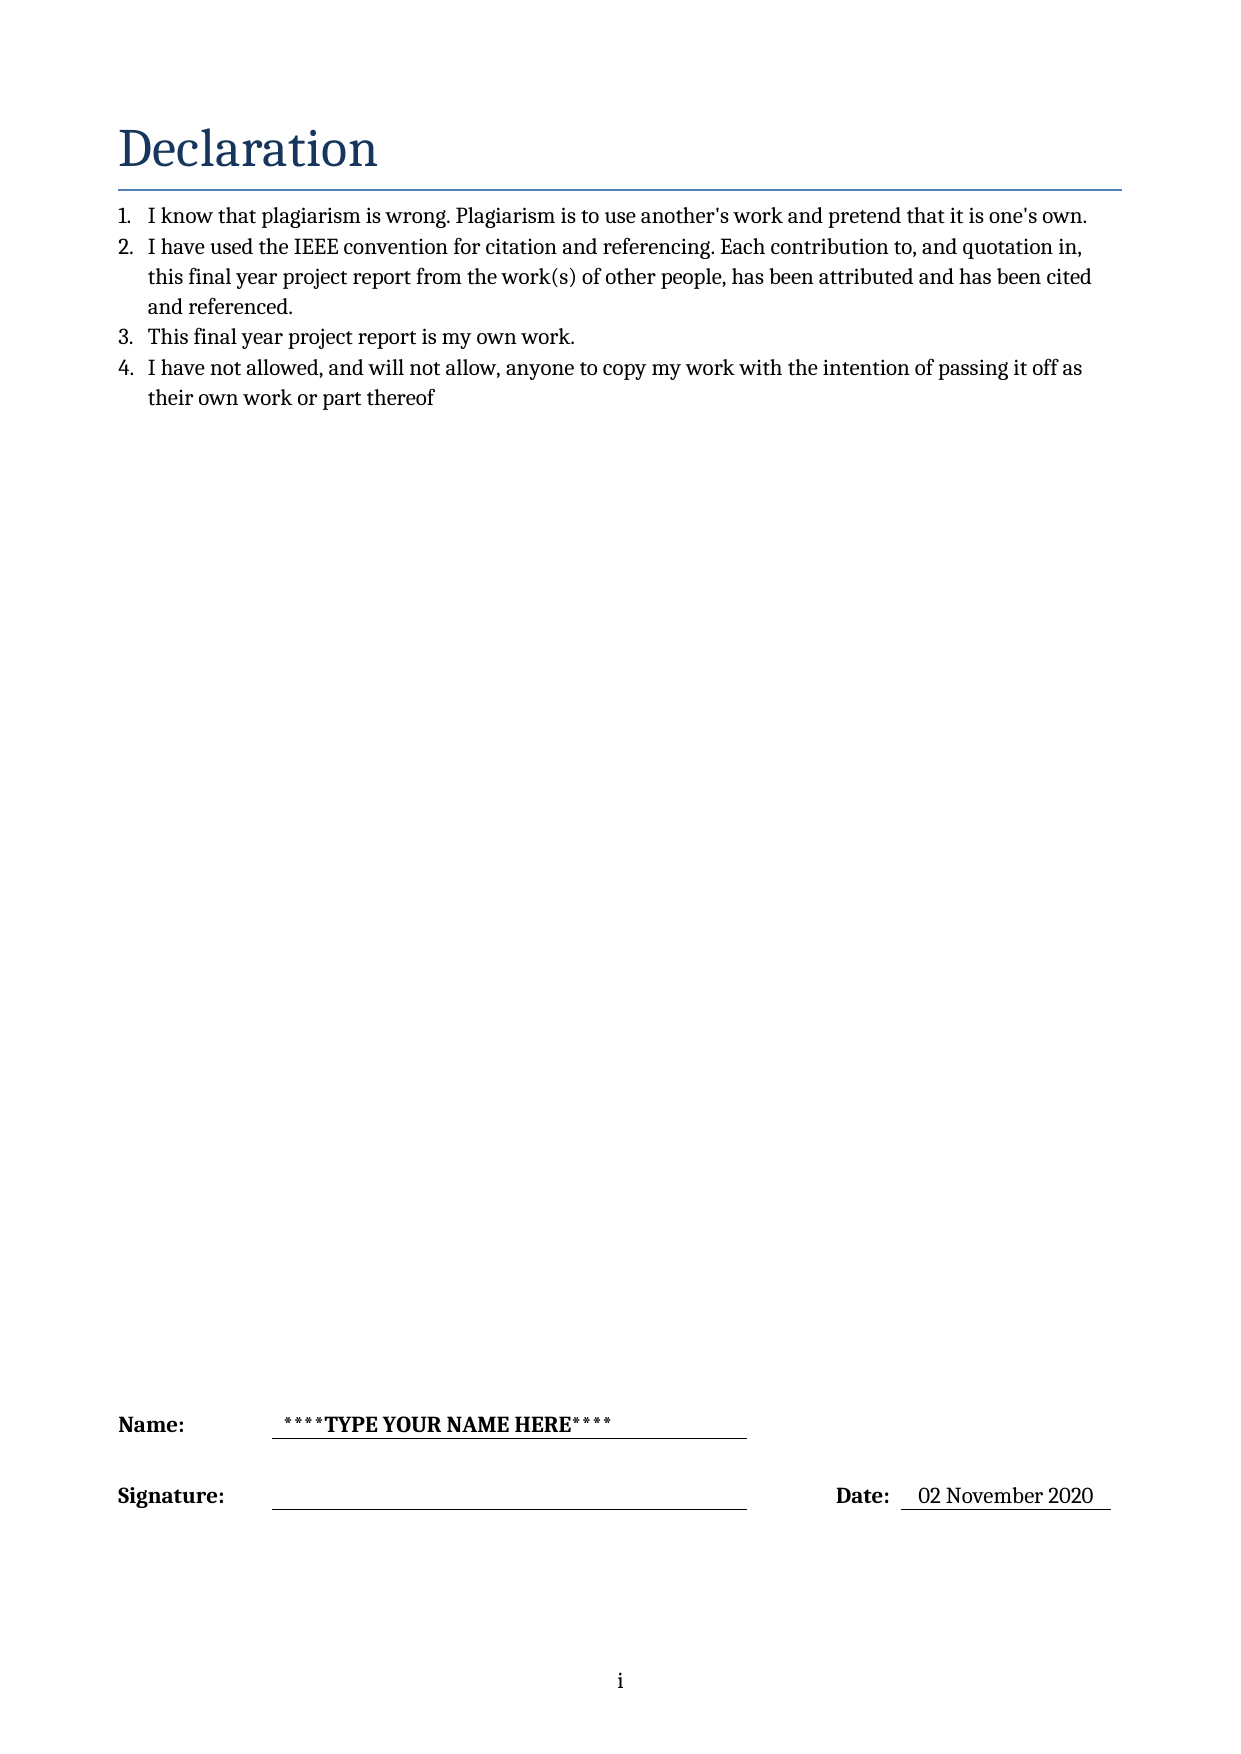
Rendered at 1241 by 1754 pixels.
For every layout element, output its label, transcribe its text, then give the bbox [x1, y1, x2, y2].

list I know that plagiarism is wrong. Plagiarism is to use another's work and pretend that it is one's own. [118, 203, 1122, 230]
title Declaration [118, 118, 1122, 189]
table_header ****TYPE YOUR NAME HERE**** [272, 1412, 747, 1438]
table_cell Signature: [107, 1438, 272, 1509]
list I have used the IEEE convention for citation and referencing. Each contribution to, and quotation in, this final year project report from the work(s) of other people, has been attributed and has been cited and referenced. [118, 233, 1122, 320]
table_cell Date: [747, 1438, 901, 1509]
table_header Name: [107, 1412, 272, 1438]
list I have not allowed, and will not allow, anyone to copy my work with the intention of passing it off as their own work or part thereof [118, 354, 1122, 411]
table_cell [272, 1439, 747, 1509]
list This final year project report is my own work. [118, 324, 1122, 351]
table_cell 02 November 2020 [901, 1438, 1111, 1509]
table_header [747, 1412, 1111, 1438]
